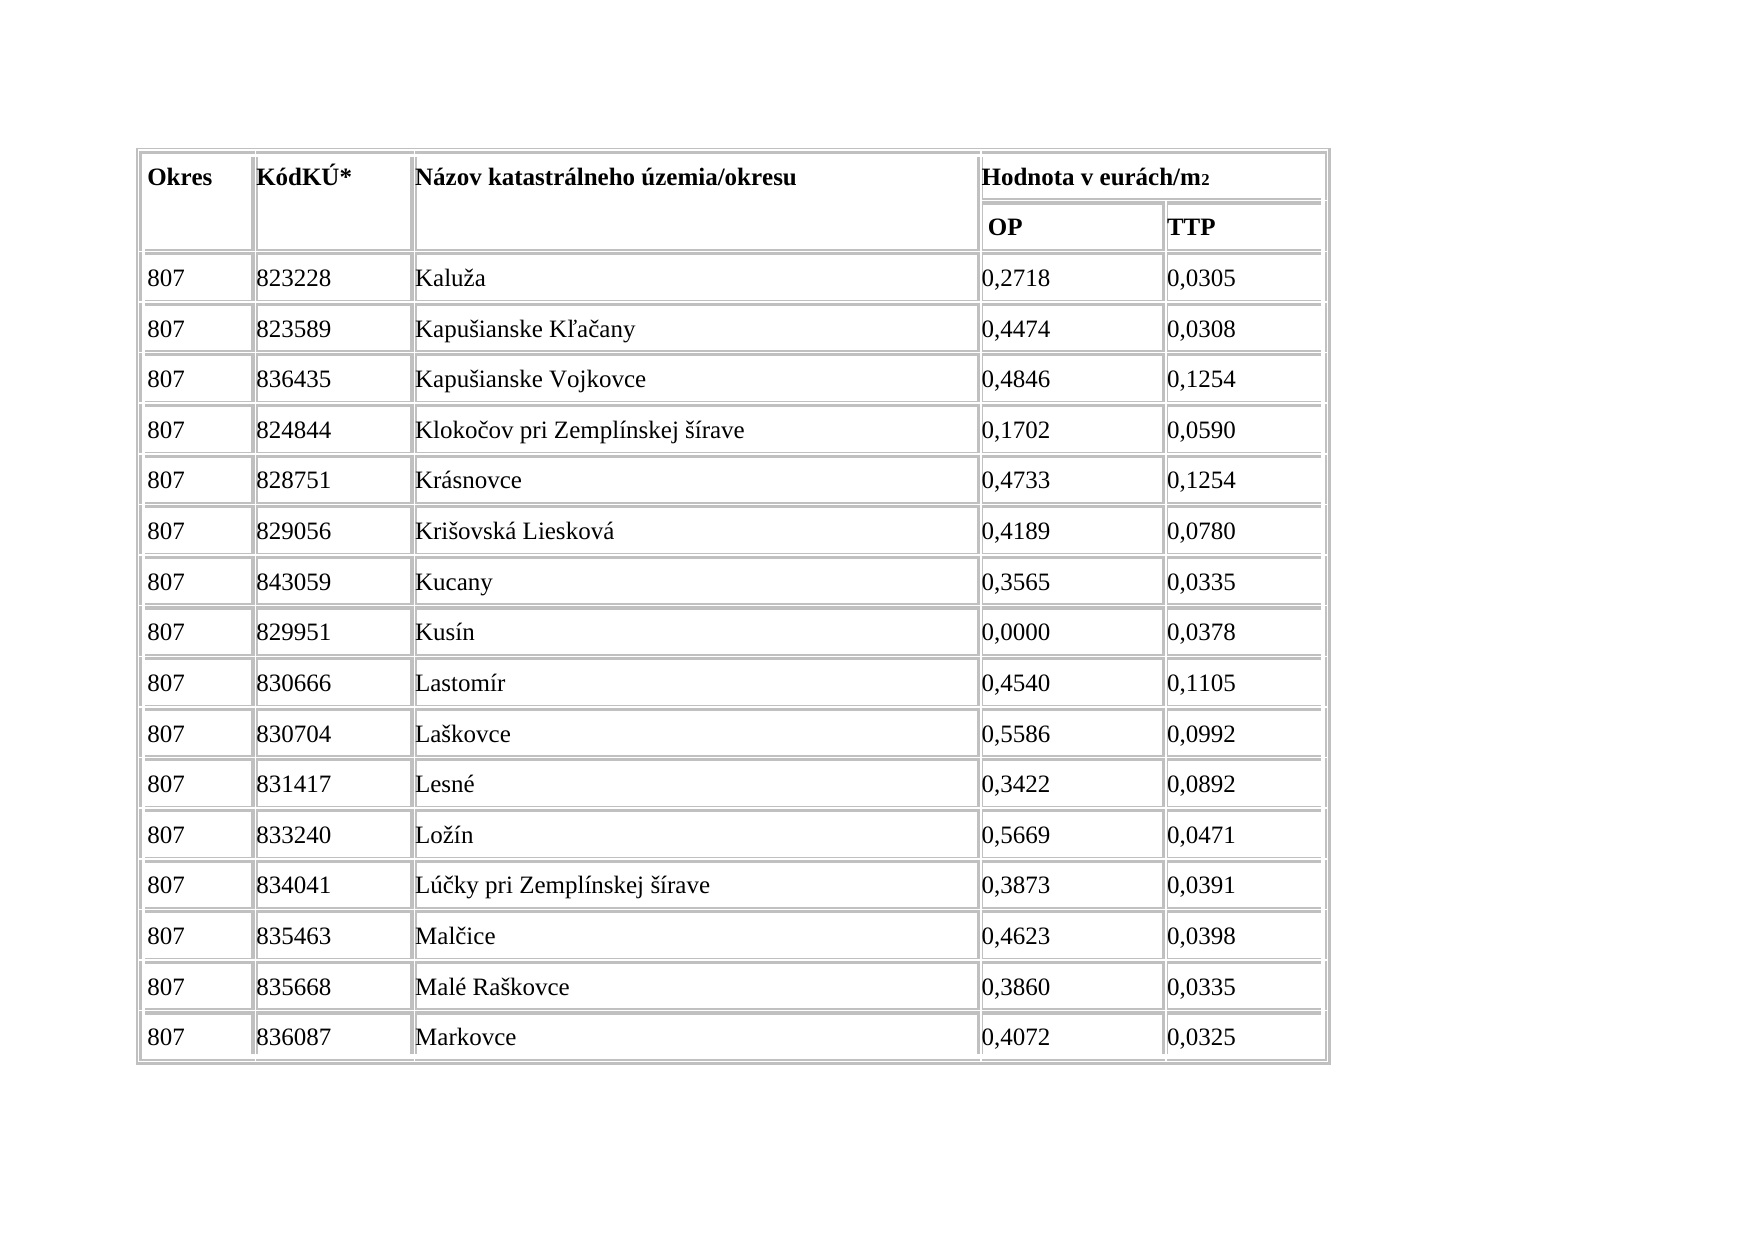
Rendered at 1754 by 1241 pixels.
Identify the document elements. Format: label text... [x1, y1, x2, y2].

table_cell 0,2718 [983, 255, 1162, 299]
table_cell 0,1105 [1165, 654, 1328, 704]
table_cell 829056 [258, 508, 410, 553]
table_cell 807 [139, 603, 254, 654]
table_cell 0,4474 [983, 306, 1162, 350]
table_cell 0,4846 [983, 356, 1162, 401]
table_cell 807 [139, 705, 254, 755]
table_cell 807 [139, 553, 254, 603]
table_cell 0,5586 [983, 711, 1162, 755]
table_cell 824844 [258, 407, 410, 451]
table_cell 0,3565 [983, 559, 1162, 603]
table_cell 807 [139, 249, 254, 299]
table_cell Malčice [417, 913, 977, 958]
table_cell 0,1254 [1165, 451, 1328, 502]
table_cell 807 [139, 502, 254, 553]
table_cell OP [983, 205, 1162, 249]
table_cell 0,3860 [983, 964, 1162, 1008]
table_cell 0,4623 [983, 913, 1162, 958]
table_cell Ložín [417, 812, 977, 856]
table_cell Lúčky pri Zemplínskej šírave [417, 863, 977, 907]
table_cell 807 [139, 907, 254, 958]
table_cell 807 [139, 958, 254, 1008]
table_cell Kaluža [417, 255, 977, 299]
table_header Názov katastrálneho územia/okresu [414, 149, 980, 249]
table_cell 843059 [258, 559, 410, 603]
table_cell 0,0000 [983, 610, 1162, 654]
table_cell 830666 [258, 660, 410, 704]
table_cell 0,0780 [1165, 502, 1328, 553]
table_cell 829951 [258, 610, 410, 654]
table_cell 0,0378 [1165, 603, 1328, 654]
table_cell Kucany [417, 559, 977, 603]
table_cell Krásnovce [417, 458, 977, 502]
table_cell 0,0992 [1165, 705, 1328, 755]
table_cell 0,5669 [983, 812, 1162, 856]
table_cell Malé Raškovce [417, 964, 977, 1008]
table_cell 0,0305 [1165, 249, 1328, 299]
table_cell 0,4540 [983, 660, 1162, 704]
table_cell 0,0471 [1165, 806, 1328, 856]
table_cell 830704 [258, 711, 410, 755]
table_cell 0,0398 [1165, 907, 1328, 958]
table_cell 807 [139, 451, 254, 502]
table_header Okres [142, 154, 254, 249]
table_cell 807 [139, 300, 254, 350]
table_cell 828751 [258, 458, 410, 502]
table_cell 0,3422 [983, 761, 1162, 806]
table_cell 807 [139, 401, 254, 451]
table_cell 807 [139, 806, 254, 856]
table_cell 836087 [255, 1008, 413, 1059]
table_cell 823589 [258, 306, 410, 350]
table_cell 0,0391 [1165, 856, 1328, 907]
table_cell 807 [139, 856, 254, 907]
table_cell 0,0335 [1165, 958, 1328, 1008]
table_cell Kusín [417, 610, 977, 654]
table_cell 834041 [258, 863, 410, 907]
table_cell 807 [139, 654, 254, 704]
table_cell TTP [1165, 198, 1328, 249]
table_cell 0,4072 [980, 1008, 1165, 1059]
table_cell 0,4189 [983, 508, 1162, 553]
table_cell 0,0308 [1165, 300, 1328, 350]
table_cell 836435 [258, 356, 410, 401]
table_cell 831417 [258, 761, 410, 806]
table_cell Kapušianske Kľačany [417, 306, 977, 350]
table_cell 823228 [258, 255, 410, 299]
table_cell Lastomír [417, 660, 977, 704]
table_cell 807 [139, 1008, 254, 1059]
table_cell Lesné [417, 761, 977, 806]
table_cell Laškovce [417, 711, 977, 755]
table_header Hodnota v eurách/m2 [980, 149, 1328, 198]
table_cell 0,0892 [1165, 755, 1328, 806]
table_cell Markovce [414, 1008, 980, 1059]
table_cell 0,4733 [983, 458, 1162, 502]
table_cell Krišovská Liesková [417, 508, 977, 553]
table_cell 0,3873 [983, 863, 1162, 907]
table_cell 807 [139, 350, 254, 401]
table_cell 807 [139, 755, 254, 806]
table_cell 0,1254 [1165, 350, 1328, 401]
table_cell 0,1702 [983, 407, 1162, 451]
table_cell 835463 [258, 913, 410, 958]
table_cell 835668 [258, 964, 410, 1008]
table_cell 0,0335 [1165, 553, 1328, 603]
table_cell 833240 [258, 812, 410, 856]
table_cell Klokočov pri Zemplínskej šírave [417, 407, 977, 451]
table_header KódKÚ* [255, 149, 413, 249]
table_cell 0,0325 [1165, 1008, 1328, 1059]
table_cell Kapušianske Vojkovce [417, 356, 977, 401]
table_cell 0,0590 [1165, 401, 1328, 451]
